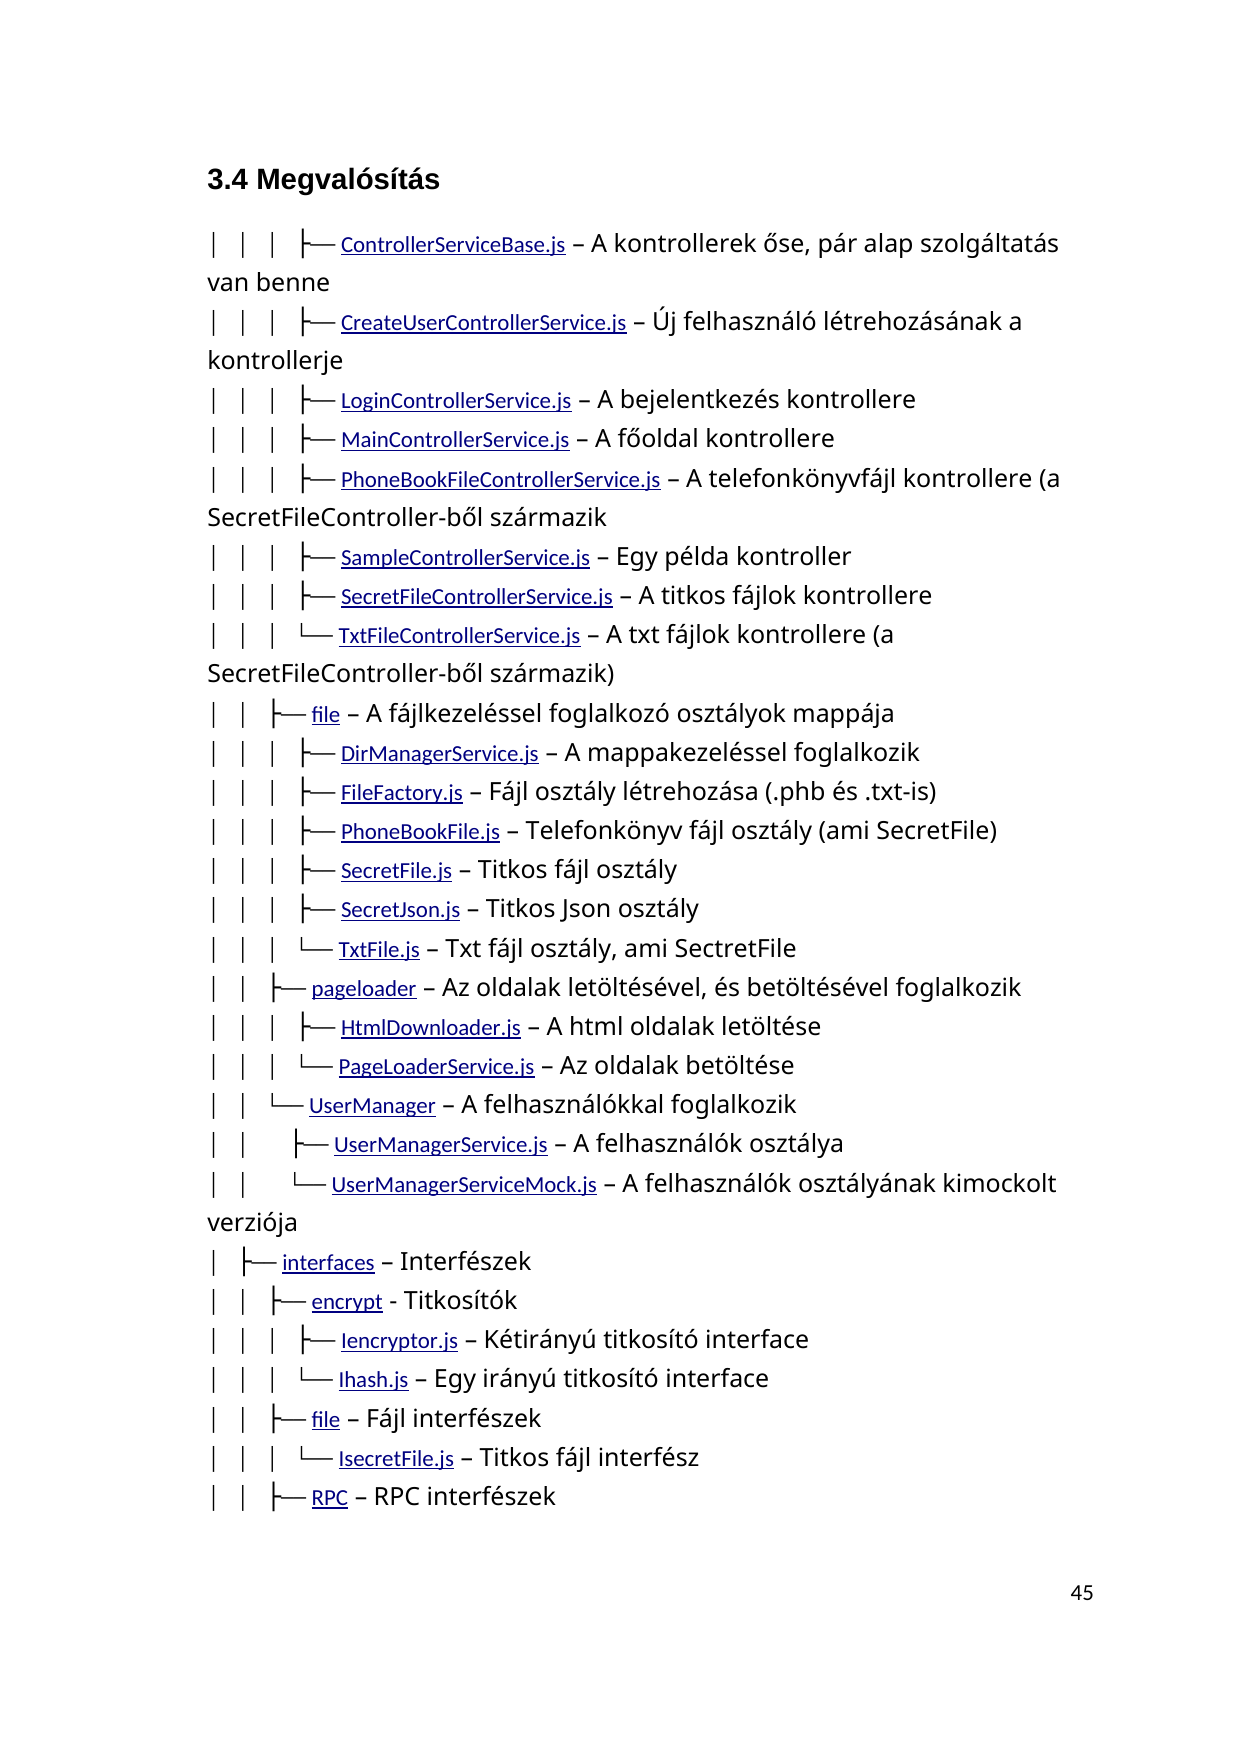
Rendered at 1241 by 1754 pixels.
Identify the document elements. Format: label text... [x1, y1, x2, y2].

text │ │ │ ├── ControllerServiceBase.js – A kontrollerek őse, pár alap szolgáltatás van benne │ │ │ ├── CreateUserControllerService.js – Új felhasználó létrehozásának a kontrollerje │ │ │ ├── LoginControllerService.js – A bejelentkezés kontrollere │ │ │ ├── MainControllerService.js – A főoldal kontrollere │ │ │ ├── PhoneBookFileControllerService.js – A telefonkönyvfájl kontrollere (a SecretFileController-ből származik │ │ │ ├── SampleControllerService.js – Egy példa kontroller │ │ │ ├── SecretFileControllerService.js – A titkos fájlok kontrollere │ │ │ └── TxtFileControllerService.js – A txt fájlok kontrollere (a SecretFileController-ből származik) │ │ ├── file – A fájlkezeléssel foglalkozó osztályok mappája │ │ │ ├── DirManagerService.js – A mappakezeléssel foglalkozik │ │ │ ├── FileFactory.js – Fájl osztály létrehozása (.phb és .txt-is) │ │ │ ├── PhoneBookFile.js – Telefonkönyv fájl osztály (ami SecretFile) │ │ │ ├── SecretFile.js – Titkos fájl osztály │ │ │ ├── SecretJson.js – Titkos Json osztály │ │ │ └── TxtFile.js – Txt fájl osztály, ami SectretFile │ │ ├── pageloader – Az oldalak letöltésével, és betöltésével foglalkozik │ │ │ ├── HtmlDownloader.js – A html oldalak letöltése │ │ │ └── PageLoaderService.js – Az oldalak betöltése │ │ └── UserManager – A felhasználókkal foglalkozik │ │ ├── UserManagerService.js – A felhasználók osztálya │ │ └── UserManagerServiceMock.js – A felhasználók osztályának kimockolt verziója │ ├── interfaces – Interfészek │ │ ├── encrypt - Titkosítók │ │ │ ├── Iencryptor.js – Kétirányú titkosító interface │ │ │ └── Ihash.js – Egy irányú titkosító interface │ │ ├── file – Fájl interfészek │ │ │ └── IsecretFile.js – Titkos fájl interfész │ │ ├── RPC – RPC interfészek [207, 225, 1093, 1513]
